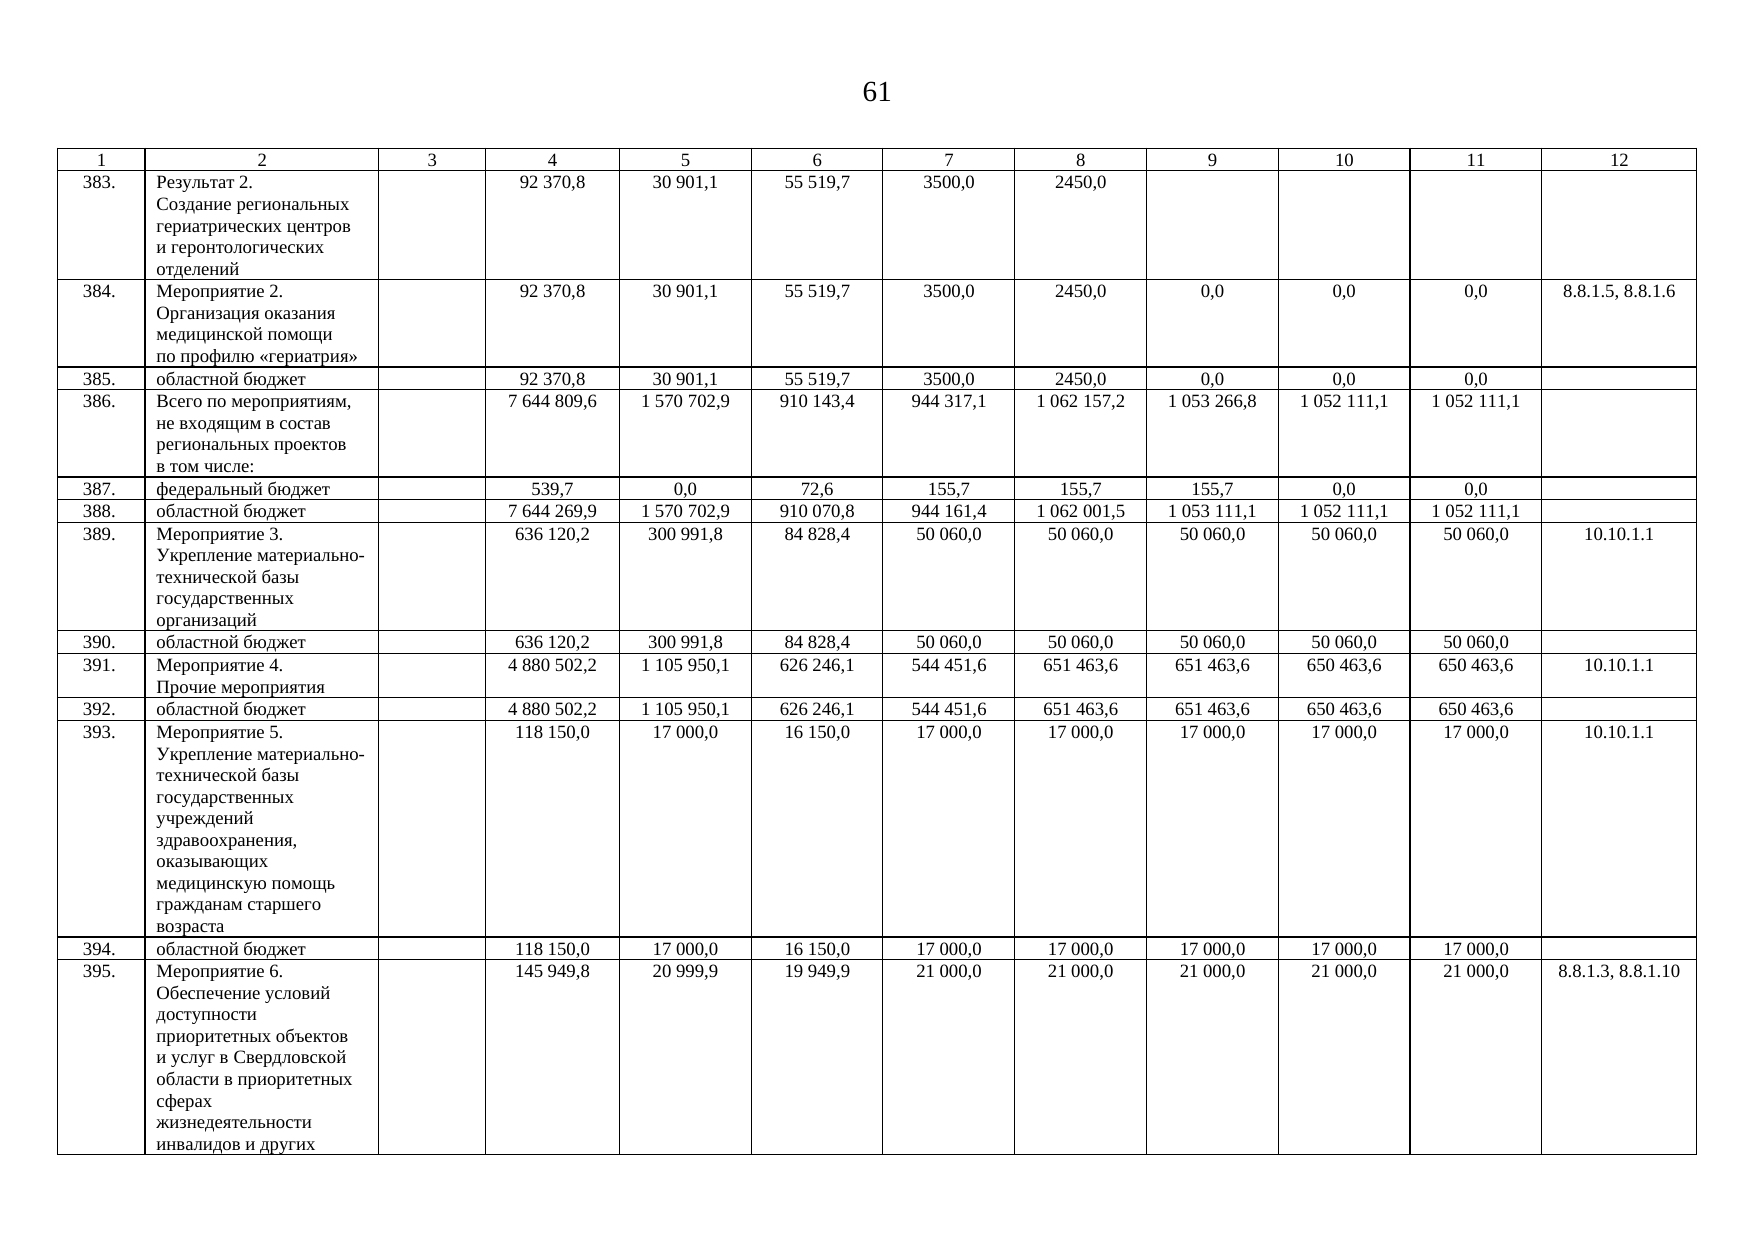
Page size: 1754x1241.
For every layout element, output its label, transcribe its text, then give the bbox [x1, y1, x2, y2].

table_cell 1 052 111,1 [1279, 500, 1409, 522]
table_cell 300 991,8 [620, 523, 751, 630]
table_cell [379, 368, 485, 389]
table_cell 155,7 [883, 478, 1014, 499]
table_cell 1 052 111,1 [1279, 390, 1409, 476]
table_cell 30 901,1 [620, 368, 751, 389]
table_cell 4 880 502,2 [486, 654, 619, 697]
table_cell 17 000,0 [1015, 938, 1146, 959]
table_cell [58, 280, 144, 366]
table_cell 50 060,0 [1411, 523, 1541, 630]
table_cell 50 060,0 [1279, 631, 1409, 653]
table_cell 0,0 [620, 478, 751, 499]
table_cell 50 060,0 [1147, 523, 1278, 630]
table_cell 55 519,7 [752, 171, 882, 279]
table_cell 7 644 269,9 [486, 500, 619, 522]
table_cell [58, 171, 144, 279]
table_cell 55 519,7 [752, 368, 882, 389]
table_cell [58, 390, 144, 476]
table_cell Результат 2. Создание региональных гериатрических центров и геронтологических отделений [146, 171, 378, 279]
table_cell 650 463,6 [1411, 654, 1541, 697]
table_header 9 [1147, 149, 1278, 170]
table_cell 21 000,0 [1279, 960, 1409, 1154]
table_cell 17 000,0 [1279, 721, 1409, 936]
table_cell 17 000,0 [620, 938, 751, 959]
table_cell 636 120,2 [486, 523, 619, 630]
table_cell 50 060,0 [1147, 631, 1278, 653]
table_cell 1 062 157,2 [1015, 390, 1146, 476]
table_cell 92 370,8 [486, 280, 619, 366]
table_header 10 [1279, 149, 1409, 170]
table_cell 544 451,6 [883, 654, 1014, 697]
table_cell 910 143,4 [752, 390, 882, 476]
table_header 3 [379, 149, 485, 170]
table_cell 2450,0 [1015, 171, 1146, 279]
table_cell 17 000,0 [883, 938, 1014, 959]
table_cell 21 000,0 [1147, 960, 1278, 1154]
table_cell 1 053 111,1 [1147, 500, 1278, 522]
table_cell 17 000,0 [1147, 938, 1278, 959]
table_cell [379, 960, 485, 1154]
table_cell 1 052 111,1 [1411, 500, 1541, 522]
table_cell [1542, 171, 1696, 279]
table_cell [58, 631, 144, 653]
table_cell федеральный бюджет [146, 478, 378, 499]
table_cell 17 000,0 [1147, 721, 1278, 936]
table_cell [1411, 171, 1541, 279]
table_cell 1 570 702,9 [620, 500, 751, 522]
table_cell 19 949,9 [752, 960, 882, 1154]
table_cell 17 000,0 [1411, 721, 1541, 936]
table_cell 650 463,6 [1411, 698, 1541, 720]
table_cell 1 105 950,1 [620, 654, 751, 697]
table_cell [58, 960, 144, 1154]
table_cell областной бюджет [146, 698, 378, 720]
table_cell 651 463,6 [1015, 698, 1146, 720]
table_header 4 [486, 149, 619, 170]
table_cell 21 000,0 [1015, 960, 1146, 1154]
table_cell 910 070,8 [752, 500, 882, 522]
table_cell 1 105 950,1 [620, 698, 751, 720]
table_cell [379, 654, 485, 697]
table_cell 50 060,0 [883, 523, 1014, 630]
table_header 1 [58, 149, 144, 170]
table_cell областной бюджет [146, 631, 378, 653]
table_cell 30 901,1 [620, 171, 751, 279]
table_cell [58, 478, 144, 499]
table_cell 8.8.1.3, 8.8.1.10 [1542, 960, 1696, 1154]
table_cell [379, 698, 485, 720]
table_header 11 [1411, 149, 1541, 170]
table_cell 17 000,0 [883, 721, 1014, 936]
table_cell 651 463,6 [1015, 654, 1146, 697]
table_cell 0,0 [1411, 478, 1541, 499]
table_cell 0,0 [1147, 368, 1278, 389]
table_cell 84 828,4 [752, 631, 882, 653]
table_cell 1 052 111,1 [1411, 390, 1541, 476]
table_cell [58, 654, 144, 697]
table_cell 0,0 [1411, 280, 1541, 366]
table_cell [379, 478, 485, 499]
table_cell 155,7 [1015, 478, 1146, 499]
table_cell [58, 500, 144, 522]
table_cell 145 949,8 [486, 960, 619, 1154]
table_cell [58, 523, 144, 630]
table_cell 2450,0 [1015, 280, 1146, 366]
table_cell [379, 500, 485, 522]
table_cell 16 150,0 [752, 721, 882, 936]
table_cell 17 000,0 [1411, 938, 1541, 959]
table_cell [379, 523, 485, 630]
table_cell Мероприятие 5. Укрепление материально-технической базы государственных учреждений здравоохранения, оказывающих медицинскую помощь гражданам старшего возраста [146, 721, 378, 936]
table_cell [379, 721, 485, 936]
table_cell 21 000,0 [883, 960, 1014, 1154]
table_cell 50 060,0 [1279, 523, 1409, 630]
table_cell 3500,0 [883, 171, 1014, 279]
table_cell 650 463,6 [1279, 698, 1409, 720]
table_cell 1 062 001,5 [1015, 500, 1146, 522]
table_cell 4 880 502,2 [486, 698, 619, 720]
table_cell 944 161,4 [883, 500, 1014, 522]
table_header 5 [620, 149, 751, 170]
table_cell 636 120,2 [486, 631, 619, 653]
table_cell 0,0 [1279, 368, 1409, 389]
table_cell 30 901,1 [620, 280, 751, 366]
table_cell 626 246,1 [752, 698, 882, 720]
table_cell 17 000,0 [1015, 721, 1146, 936]
table_cell [379, 631, 485, 653]
table_cell 92 370,8 [486, 368, 619, 389]
table_cell Мероприятие 4. Прочие мероприятия [146, 654, 378, 697]
table_cell [1147, 171, 1278, 279]
table_cell 7 644 809,6 [486, 390, 619, 476]
table_cell [1542, 500, 1696, 522]
table_cell [379, 171, 485, 279]
table_header 2 [146, 149, 378, 170]
table_cell 0,0 [1279, 478, 1409, 499]
table_cell [1542, 478, 1696, 499]
table_cell 118 150,0 [486, 721, 619, 936]
table_cell 626 246,1 [752, 654, 882, 697]
table_cell 300 991,8 [620, 631, 751, 653]
table_header 12 [1542, 149, 1696, 170]
table_cell 650 463,6 [1279, 654, 1409, 697]
table_cell [1542, 938, 1696, 959]
table_cell 155,7 [1147, 478, 1278, 499]
table_cell Мероприятие 6. Обеспечение условий доступности приоритетных объектов и услуг в Свердловской области в приоритетных сферах жизнедеятельности инвалидов и других [146, 960, 378, 1154]
table_cell [379, 938, 485, 959]
table_cell областной бюджет [146, 938, 378, 959]
table_cell 2450,0 [1015, 368, 1146, 389]
table_cell Мероприятие 3. Укрепление материально-технической базы государственных организаций [146, 523, 378, 630]
table_cell 944 317,1 [883, 390, 1014, 476]
table_cell [1542, 631, 1696, 653]
table_cell 544 451,6 [883, 698, 1014, 720]
table_cell 3500,0 [883, 368, 1014, 389]
table_cell 0,0 [1147, 280, 1278, 366]
table_cell 1 053 266,8 [1147, 390, 1278, 476]
table_cell [379, 280, 485, 366]
table_cell 539,7 [486, 478, 619, 499]
table_cell 0,0 [1279, 280, 1409, 366]
table_cell 8.8.1.5, 8.8.1.6 [1542, 280, 1696, 366]
table_cell областной бюджет [146, 368, 378, 389]
table_cell 50 060,0 [1015, 631, 1146, 653]
table_cell [58, 368, 144, 389]
table_header 6 [752, 149, 882, 170]
table_cell [1279, 171, 1409, 279]
table_cell 20 999,9 [620, 960, 751, 1154]
table_cell [58, 698, 144, 720]
table_cell Всего по мероприятиям, не входящим в состав региональных проектов в том числе: [146, 390, 378, 476]
table_cell 84 828,4 [752, 523, 882, 630]
table_cell 10.10.1.1 [1542, 654, 1696, 697]
table_cell 50 060,0 [1411, 631, 1541, 653]
table_cell 118 150,0 [486, 938, 619, 959]
table_cell [1542, 390, 1696, 476]
table_cell областной бюджет [146, 500, 378, 522]
table_cell [1542, 698, 1696, 720]
table_cell 17 000,0 [1279, 938, 1409, 959]
table_cell 55 519,7 [752, 280, 882, 366]
table_cell 92 370,8 [486, 171, 619, 279]
table_cell 3500,0 [883, 280, 1014, 366]
table_cell 16 150,0 [752, 938, 882, 959]
table_cell 1 570 702,9 [620, 390, 751, 476]
table_cell Мероприятие 2. Организация оказания медицинской помощи по профилю «гериатрия» [146, 280, 378, 366]
table_header 8 [1015, 149, 1146, 170]
table_cell 17 000,0 [620, 721, 751, 936]
table_cell [58, 721, 144, 936]
table_cell 651 463,6 [1147, 654, 1278, 697]
table_cell 50 060,0 [883, 631, 1014, 653]
table_header 7 [883, 149, 1014, 170]
table_cell 21 000,0 [1411, 960, 1541, 1154]
table_cell 651 463,6 [1147, 698, 1278, 720]
table_cell [1542, 368, 1696, 389]
table_cell 72,6 [752, 478, 882, 499]
table_cell [379, 390, 485, 476]
table_cell [58, 938, 144, 959]
table_cell 50 060,0 [1015, 523, 1146, 630]
table_cell 0,0 [1411, 368, 1541, 389]
table_cell 10.10.1.1 [1542, 721, 1696, 936]
table_cell 10.10.1.1 [1542, 523, 1696, 630]
